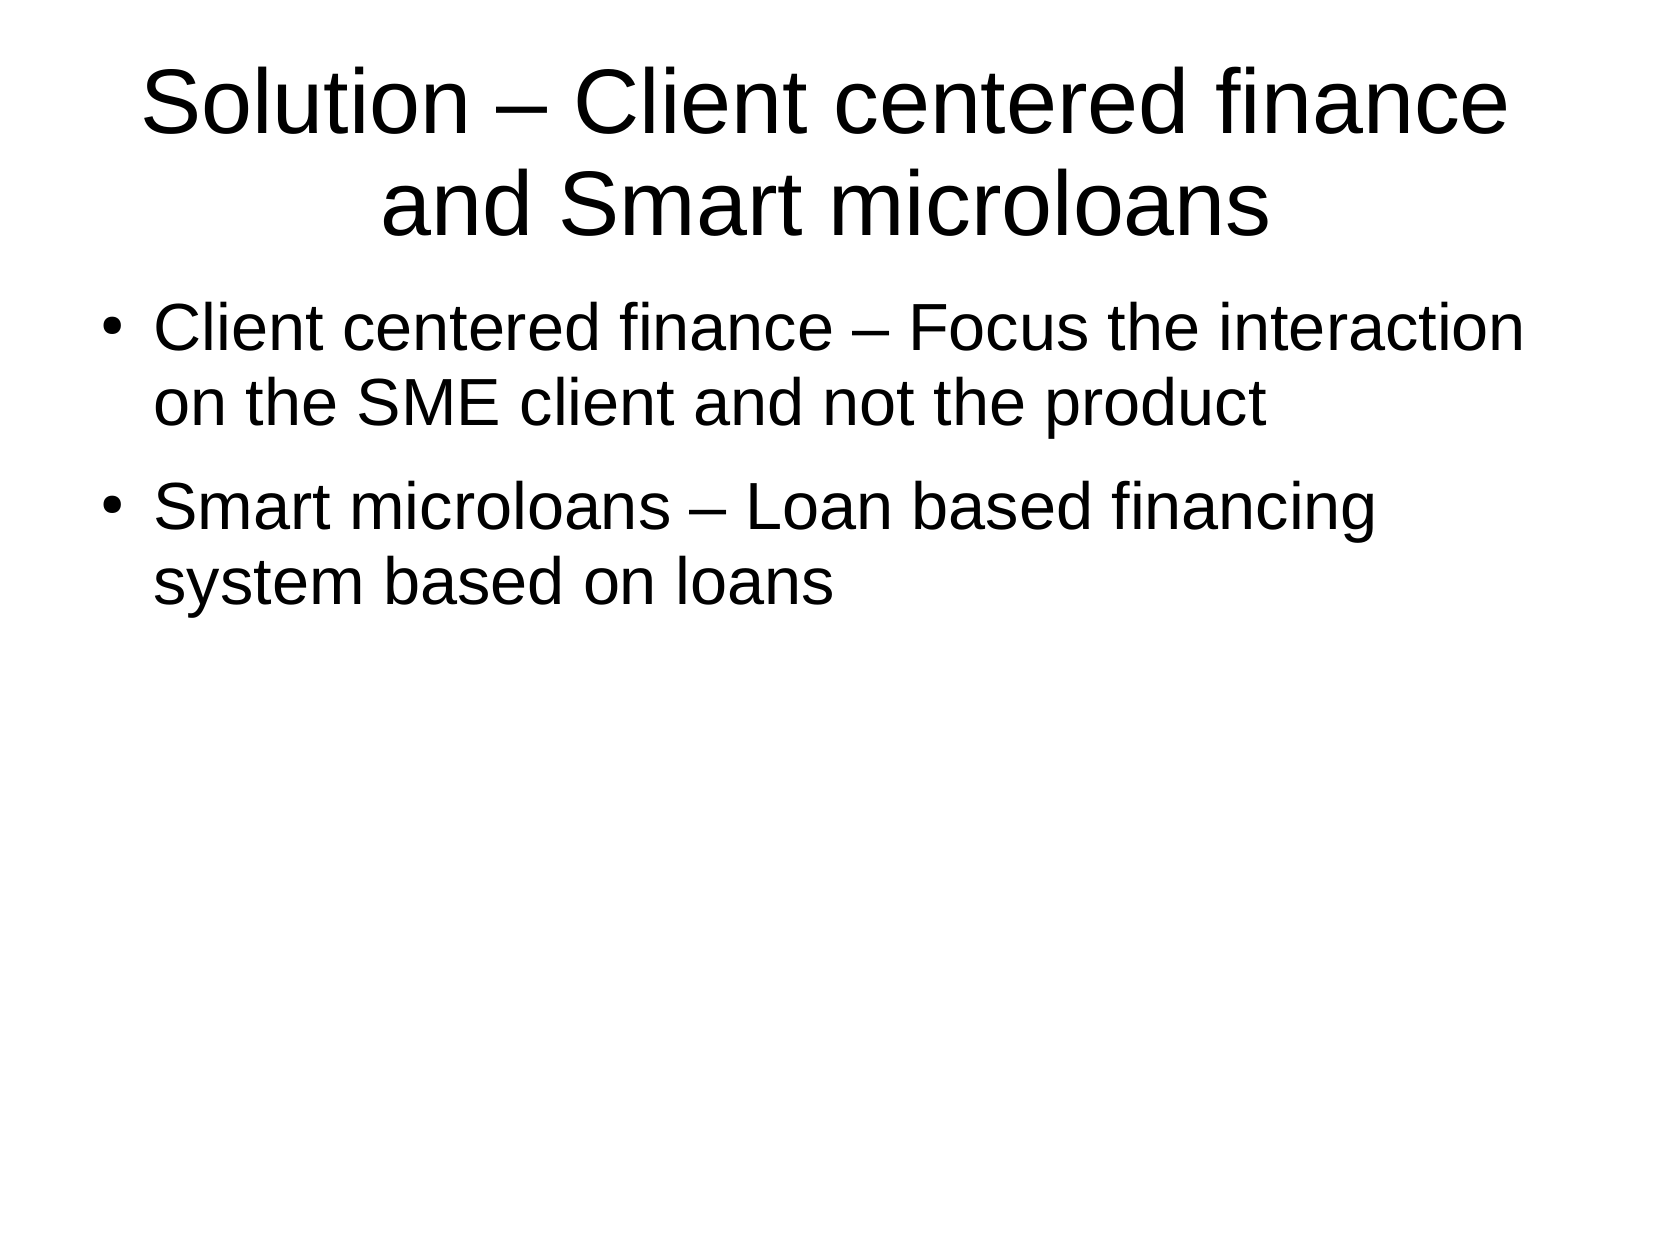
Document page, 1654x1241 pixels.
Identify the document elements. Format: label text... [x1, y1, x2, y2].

title Solution – Client centered finance and Smart microloans [82, 49, 1571, 257]
list Client centered finance – Focus the interaction on the SME client and not the product Smart microloans – Loan based financing system based on loans [82, 290, 1571, 1010]
